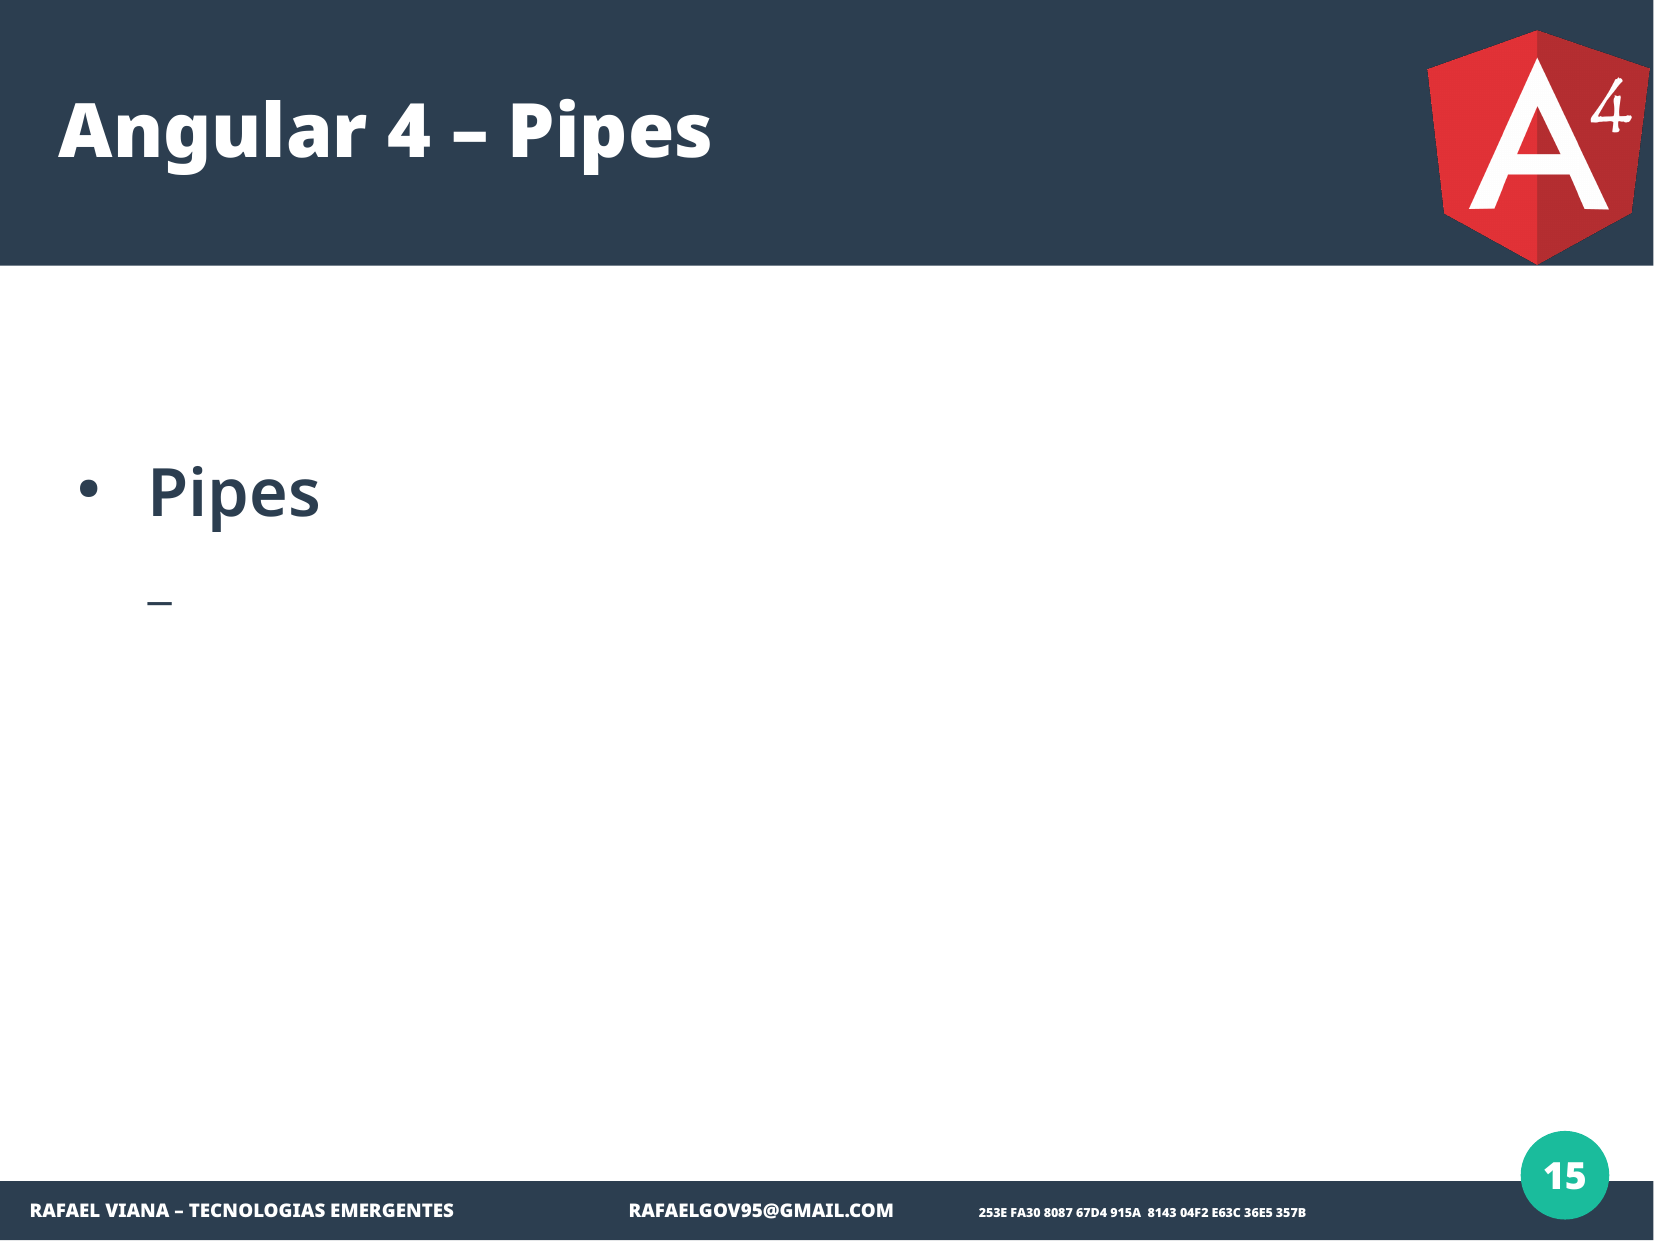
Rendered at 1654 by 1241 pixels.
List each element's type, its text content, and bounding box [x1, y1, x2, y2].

title Angular 4 – Pipes [59, 49, 1427, 207]
text_box RAFAEL VIANA – TECNOLOGIAS EMERGENTES RAFAELGOV95@GMAIL.COM 253E FA30 8087 67D4 915A 8143 04F2 E63C 36E5 357B [29, 1181, 1654, 1241]
list Pipes [59, 324, 1595, 1152]
picture [1427, 29, 1654, 266]
